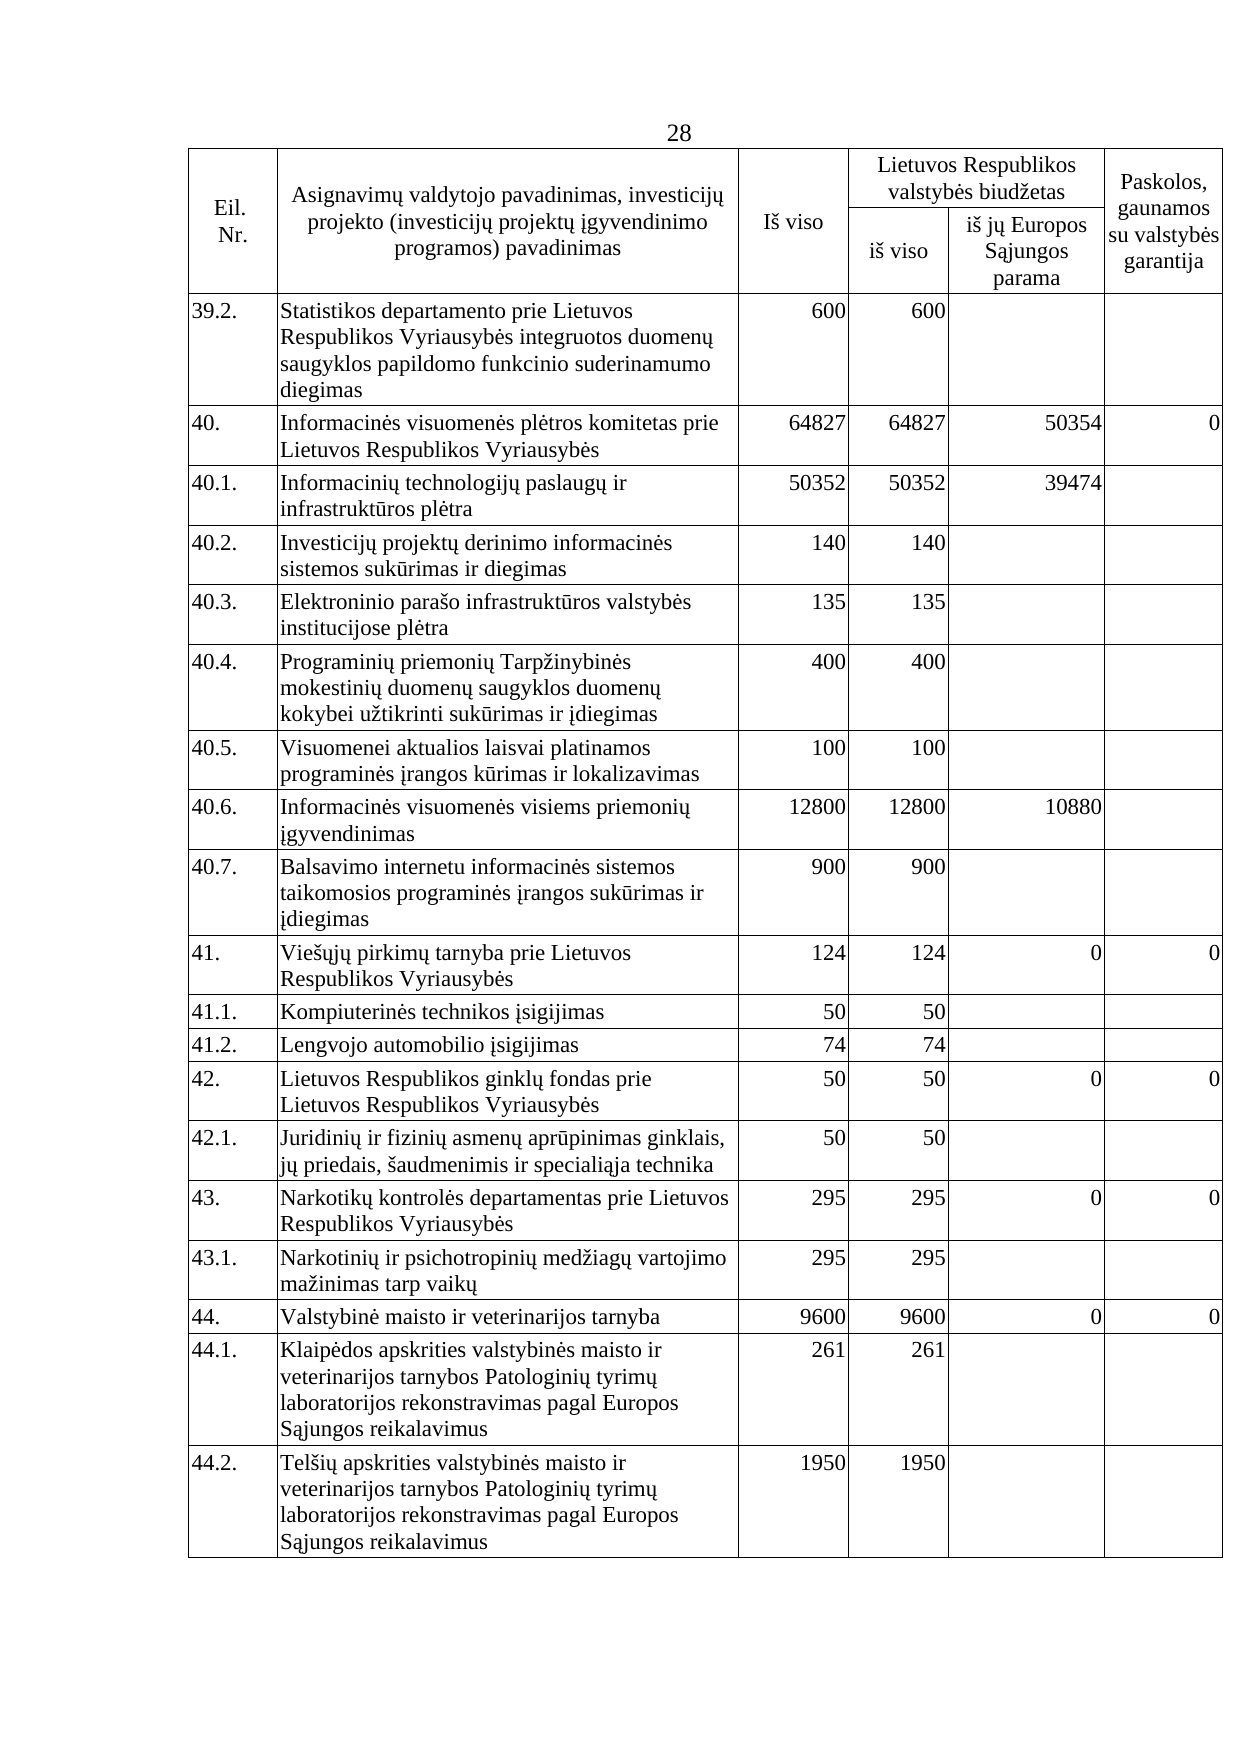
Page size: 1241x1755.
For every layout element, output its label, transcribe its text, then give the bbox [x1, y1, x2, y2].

table_cell 50 [739, 1062, 848, 1120]
table_cell 40. [189, 406, 277, 465]
table_header Lietuvos Respublikos valstybės biudžetas [849, 149, 1104, 207]
table_cell 0 [1105, 1062, 1222, 1120]
table_cell 1950 [849, 1446, 948, 1557]
table_cell 100 [849, 731, 948, 789]
table_cell 50352 [739, 466, 848, 524]
table_cell 41.2. [189, 1029, 277, 1061]
table_cell Statistikos departamento prie Lietuvos Respublikos Vyriausybės integruotos duomenų saugyklos papildomo funkcinio suderinamumo diegimas [278, 294, 738, 405]
table_cell Informacinės visuomenės plėtros komitetas prie Lietuvos Respublikos Vyriausybės [278, 406, 738, 465]
table_cell 600 [739, 294, 848, 405]
table_cell 42. [189, 1062, 277, 1120]
table_cell [949, 850, 1104, 935]
table_cell 0 [1105, 1181, 1222, 1239]
table_cell Informacinių technologijų paslaugų ir infrastruktūros plėtra [278, 466, 738, 524]
table_cell 124 [849, 936, 948, 994]
table_cell 12800 [849, 790, 948, 849]
table_cell 44.2. [189, 1446, 277, 1557]
table_cell [1105, 1334, 1222, 1445]
table_cell Valstybinė maisto ir veterinarijos tarnyba [278, 1300, 738, 1332]
table_cell Narkotikų kontrolės departamentas prie Lietuvos Respublikos Vyriausybės [278, 1181, 738, 1239]
table_cell 12800 [739, 790, 848, 849]
table_cell 42.1. [189, 1121, 277, 1180]
table_cell 64827 [739, 406, 848, 465]
table_cell 135 [739, 585, 848, 644]
table_cell [1105, 466, 1222, 524]
table_cell 40.7. [189, 850, 277, 935]
table_cell 44.1. [189, 1334, 277, 1445]
table_cell [949, 1241, 1104, 1299]
table_cell 295 [739, 1241, 848, 1299]
table_cell 50 [739, 995, 848, 1028]
table_cell 100 [739, 731, 848, 789]
table_cell iš viso [849, 208, 948, 293]
table_cell 900 [739, 850, 848, 935]
table_cell 40.6. [189, 790, 277, 849]
table_cell 43. [189, 1181, 277, 1239]
table_cell 39474 [949, 466, 1104, 524]
table_cell 50 [849, 1121, 948, 1180]
table_cell 261 [739, 1334, 848, 1445]
table_cell [949, 731, 1104, 789]
table_cell [949, 1334, 1104, 1445]
table_cell 600 [849, 294, 948, 405]
table_cell 900 [849, 850, 948, 935]
table_cell 0 [1105, 406, 1222, 465]
table_cell 140 [739, 526, 848, 584]
table_cell 295 [849, 1241, 948, 1299]
table_cell [1105, 731, 1222, 789]
table_cell 40.1. [189, 466, 277, 524]
table_cell [949, 995, 1104, 1028]
table_cell [949, 585, 1104, 644]
table_cell Juridinių ir fizinių asmenų aprūpinimas ginklais, jų priedais, šaudmenimis ir specialiąja technika [278, 1121, 738, 1180]
table_cell [949, 1446, 1104, 1557]
table_cell [1105, 294, 1222, 405]
table_cell 10880 [949, 790, 1104, 849]
table_cell 9600 [849, 1300, 948, 1332]
table_cell Elektroninio parašo infrastruktūros valstybės institucijose plėtra [278, 585, 738, 644]
table_cell 43.1. [189, 1241, 277, 1299]
table_cell [949, 1121, 1104, 1180]
table_cell Lengvojo automobilio įsigijimas [278, 1029, 738, 1061]
table_cell 0 [949, 936, 1104, 994]
table_cell [1105, 526, 1222, 584]
table_cell [1105, 585, 1222, 644]
table_cell 0 [949, 1181, 1104, 1239]
table_header Asignavimų valdytojo pavadinimas, investicijų projekto (investicijų projektų įgyvendinimo programos) pavadinimas [278, 149, 738, 293]
table_cell 295 [849, 1181, 948, 1239]
table_cell [1105, 790, 1222, 849]
table_cell Viešųjų pirkimų tarnyba prie Lietuvos Respublikos Vyriausybės [278, 936, 738, 994]
table_cell 0 [1105, 936, 1222, 994]
table_cell 50 [849, 1062, 948, 1120]
table_cell 124 [739, 936, 848, 994]
table_cell 40.4. [189, 645, 277, 730]
table_cell Klaipėdos apskrities valstybinės maisto ir veterinarijos tarnybos Patologinių tyrimų laboratorijos rekonstravimas pagal Europos Sąjungos reikalavimus [278, 1334, 738, 1445]
table_cell [949, 1029, 1104, 1061]
table_cell [1105, 1241, 1222, 1299]
table_cell 50 [739, 1121, 848, 1180]
table_cell Kompiuterinės technikos įsigijimas [278, 995, 738, 1028]
table_cell 40.5. [189, 731, 277, 789]
table_cell 39.2. [189, 294, 277, 405]
table_cell 9600 [739, 1300, 848, 1332]
table_cell Narkotinių ir psichotropinių medžiagų vartojimo mažinimas tarp vaikų [278, 1241, 738, 1299]
table_cell 1950 [739, 1446, 848, 1557]
table_cell 0 [949, 1300, 1104, 1332]
table_cell 40.2. [189, 526, 277, 584]
table_cell 400 [849, 645, 948, 730]
table_cell 135 [849, 585, 948, 644]
table_cell 41.1. [189, 995, 277, 1028]
table_cell Investicijų projektų derinimo informacinės sistemos sukūrimas ir diegimas [278, 526, 738, 584]
table_cell 50354 [949, 406, 1104, 465]
table_cell 74 [739, 1029, 848, 1061]
table_cell iš jų Europos Sąjungos parama [949, 208, 1104, 293]
table_cell 140 [849, 526, 948, 584]
table_cell 261 [849, 1334, 948, 1445]
table_header Iš viso [739, 149, 848, 293]
table_cell 41. [189, 936, 277, 994]
table_cell 64827 [849, 406, 948, 465]
table_cell 400 [739, 645, 848, 730]
table_cell Visuomenei aktualios laisvai platinamos programinės įrangos kūrimas ir lokalizavimas [278, 731, 738, 789]
table_header Eil. Nr. [189, 149, 277, 293]
table_cell 295 [739, 1181, 848, 1239]
table_cell [1105, 645, 1222, 730]
table_cell Lietuvos Respublikos ginklų fondas prie Lietuvos Respublikos Vyriausybės [278, 1062, 738, 1120]
table_cell 50 [849, 995, 948, 1028]
table_cell Informacinės visuomenės visiems priemonių įgyvendinimas [278, 790, 738, 849]
table_cell Programinių priemonių Tarpžinybinės mokestinių duomenų saugyklos duomenų kokybei užtikrinti sukūrimas ir įdiegimas [278, 645, 738, 730]
table_cell [1105, 1029, 1222, 1061]
table_cell Balsavimo internetu informacinės sistemos taikomosios programinės įrangos sukūrimas ir įdiegimas [278, 850, 738, 935]
table_cell 40.3. [189, 585, 277, 644]
table_cell 0 [1105, 1300, 1222, 1332]
table_cell 74 [849, 1029, 948, 1061]
table_cell [1105, 850, 1222, 935]
table_cell 0 [949, 1062, 1104, 1120]
table_cell 50352 [849, 466, 948, 524]
table_cell [949, 294, 1104, 405]
table_cell [1105, 1121, 1222, 1180]
table_header Paskolos, gaunamos su valstybės garantija [1105, 149, 1222, 293]
table_cell [949, 645, 1104, 730]
table_cell [1105, 1446, 1222, 1557]
table_cell Telšių apskrities valstybinės maisto ir veterinarijos tarnybos Patologinių tyrimų laboratorijos rekonstravimas pagal Europos Sąjungos reikalavimus [278, 1446, 738, 1557]
table_cell [1105, 995, 1222, 1028]
table_cell 44. [189, 1300, 277, 1332]
table_cell [949, 526, 1104, 584]
